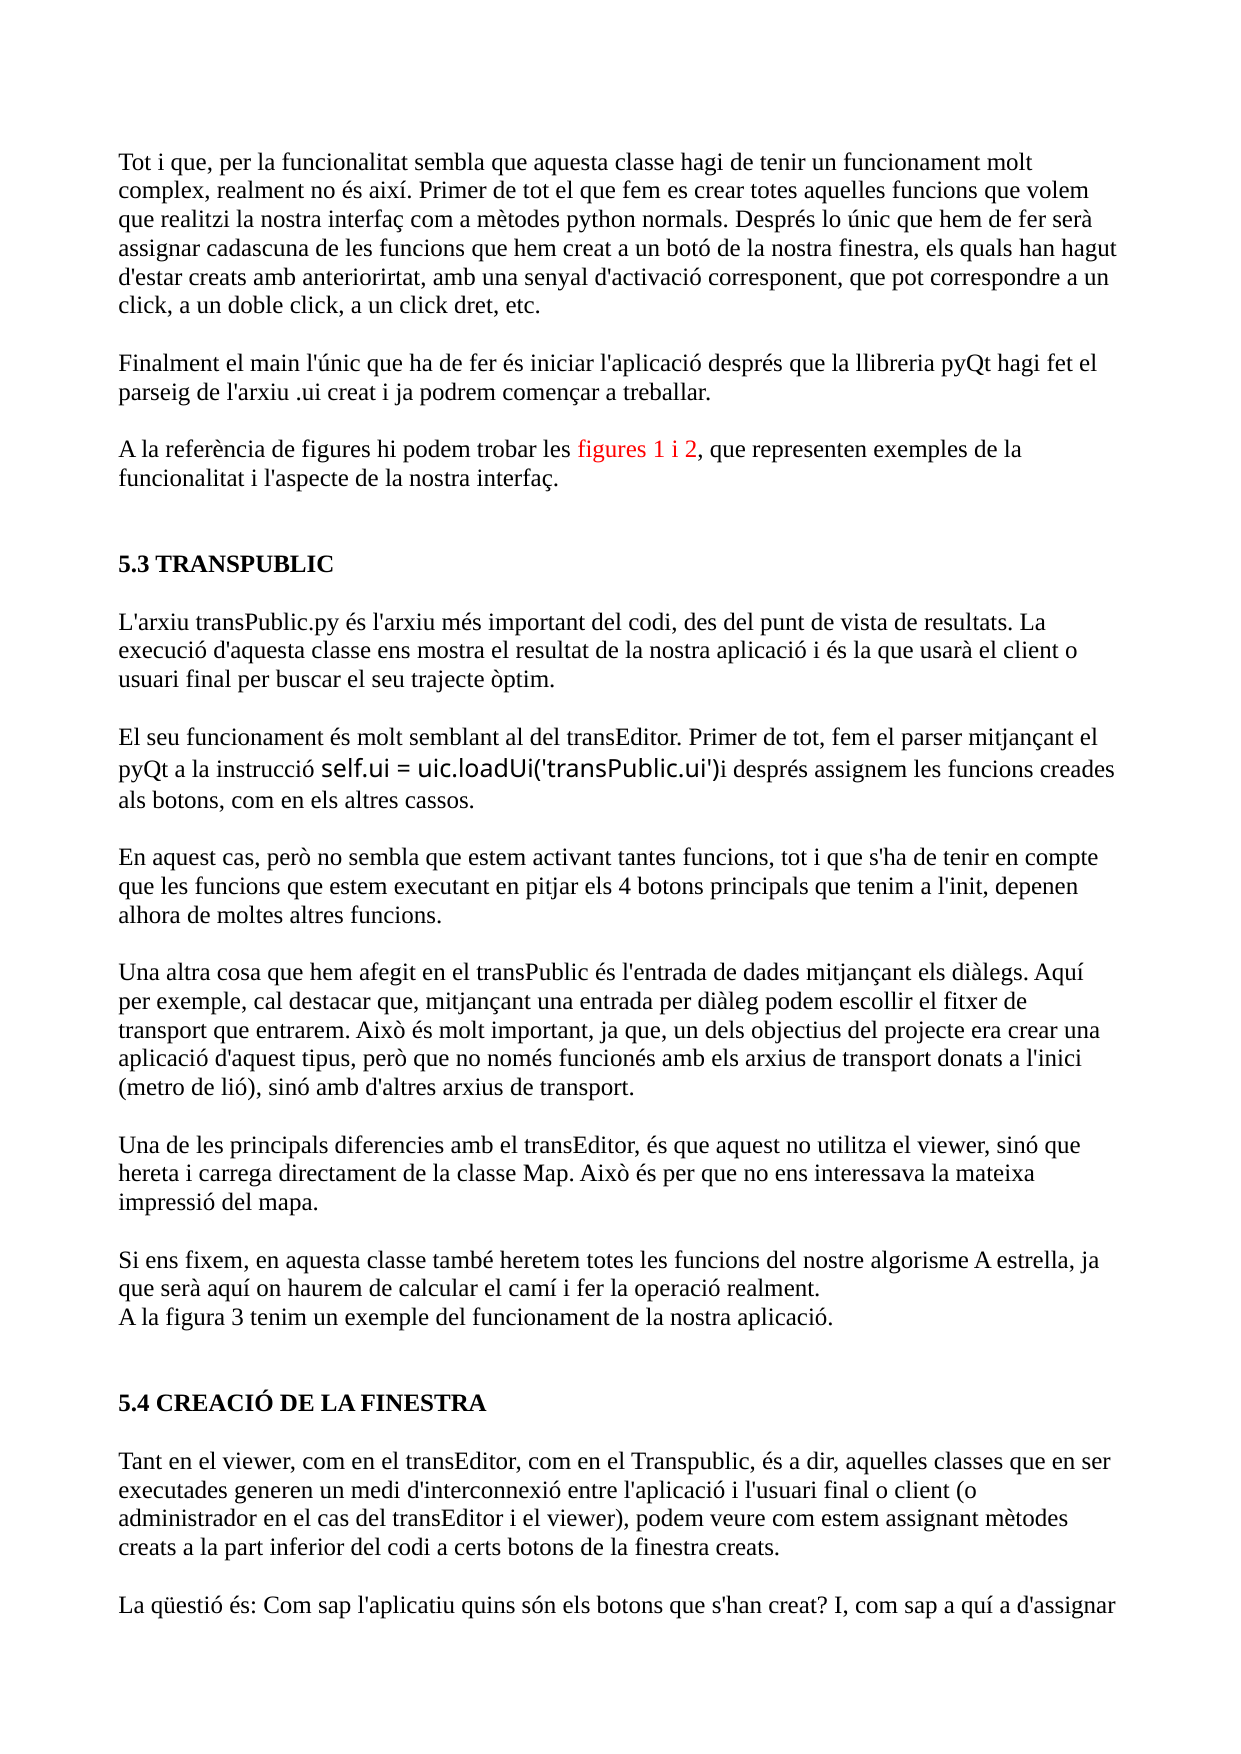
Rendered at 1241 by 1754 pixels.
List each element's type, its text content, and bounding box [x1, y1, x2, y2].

text Tant en el viewer, com en el transEditor, com en el Transpublic, és a dir, aquelles classes que en ser executades generen un medi d'interconnexió entre l'aplicació i l'usuari final o client (o administrador en el cas del transEditor i el viewer), podem veure com estem assignant mètodes creats a la part inferior del codi a certs botons de la finestra creats. La qüestió és: Com sap l'aplicatiu quins són els botons que s'han creat? I, com sap a quí a d'assignar [118, 1446, 1122, 1618]
text A la figura 3 tenim un exemple del funcionament de la nostra aplicació. [118, 1302, 1122, 1331]
text 5.3 TRANSPUBLIC [118, 549, 1122, 578]
text L'arxiu transPublic.py és l'arxiu més important del codi, des del punt de vista de resultats. La execució d'aquesta classe ens mostra el resultat de la nostra aplicació i és la que usarà el client o usuari final per buscar el seu trajecte òptim. [118, 607, 1122, 693]
text El seu funcionament és molt semblant al del transEditor. Primer de tot, fem el parser mitjançant el pyQt a la instrucció self.ui = uic.loadUi('transPublic.ui')i després assignem les funcions creades als botons, com en els altres cassos. [118, 722, 1122, 813]
text Una de les principals diferencies amb el transEditor, és que aquest no utilitza el viewer, sinó que hereta i carrega directament de la classe Map. Això és per que no ens interessava la mateixa impressió del mapa. [118, 1130, 1122, 1216]
text En aquest cas, però no sembla que estem activant tantes funcions, tot i que s'ha de tenir en compte que les funcions que estem executant en pitjar els 4 botons principals que tenim a l'init, depenen alhora de moltes altres funcions. [118, 842, 1122, 928]
text Si ens fixem, en aquesta classe també heretem totes les funcions del nostre algorisme A estrella, ja que serà aquí on haurem de calcular el camí i fer la operació realment. [118, 1245, 1122, 1302]
text Tot i que, per la funcionalitat sembla que aquesta classe hagi de tenir un funcionament molt complex, realment no és així. Primer de tot el que fem es crear totes aquelles funcions que volem que realitzi la nostra interfaç com a mètodes python normals. Després lo únic que hem de fer serà assignar cadascuna de les funcions que hem creat a un botó de la nostra finestra, els quals han hagut d'estar creats amb anteriorirtat, amb una senyal d'activació corresponent, que pot correspondre a un click, a un doble click, a un click dret, etc. [118, 147, 1122, 319]
text A la referència de figures hi podem trobar les figures 1 i 2, que representen exemples de la funcionalitat i l'aspecte de la nostra interfaç. [118, 434, 1122, 492]
text 5.4 CREACIÓ DE LA FINESTRA [118, 1388, 1122, 1417]
text Finalment el main l'únic que ha de fer és iniciar l'aplicació després que la llibreria pyQt hagi fet el parseig de l'arxiu .ui creat i ja podrem començar a treballar. [118, 348, 1122, 406]
text Una altra cosa que hem afegit en el transPublic és l'entrada de dades mitjançant els diàlegs. Aquí per exemple, cal destacar que, mitjançant una entrada per diàleg podem escollir el fitxer de transport que entrarem. Això és molt important, ja que, un dels objectius del projecte era crear una aplicació d'aquest tipus, però que no només funcionés amb els arxius de transport donats a l'inici (metro de lió), sinó amb d'altres arxius de transport. [118, 957, 1122, 1101]
